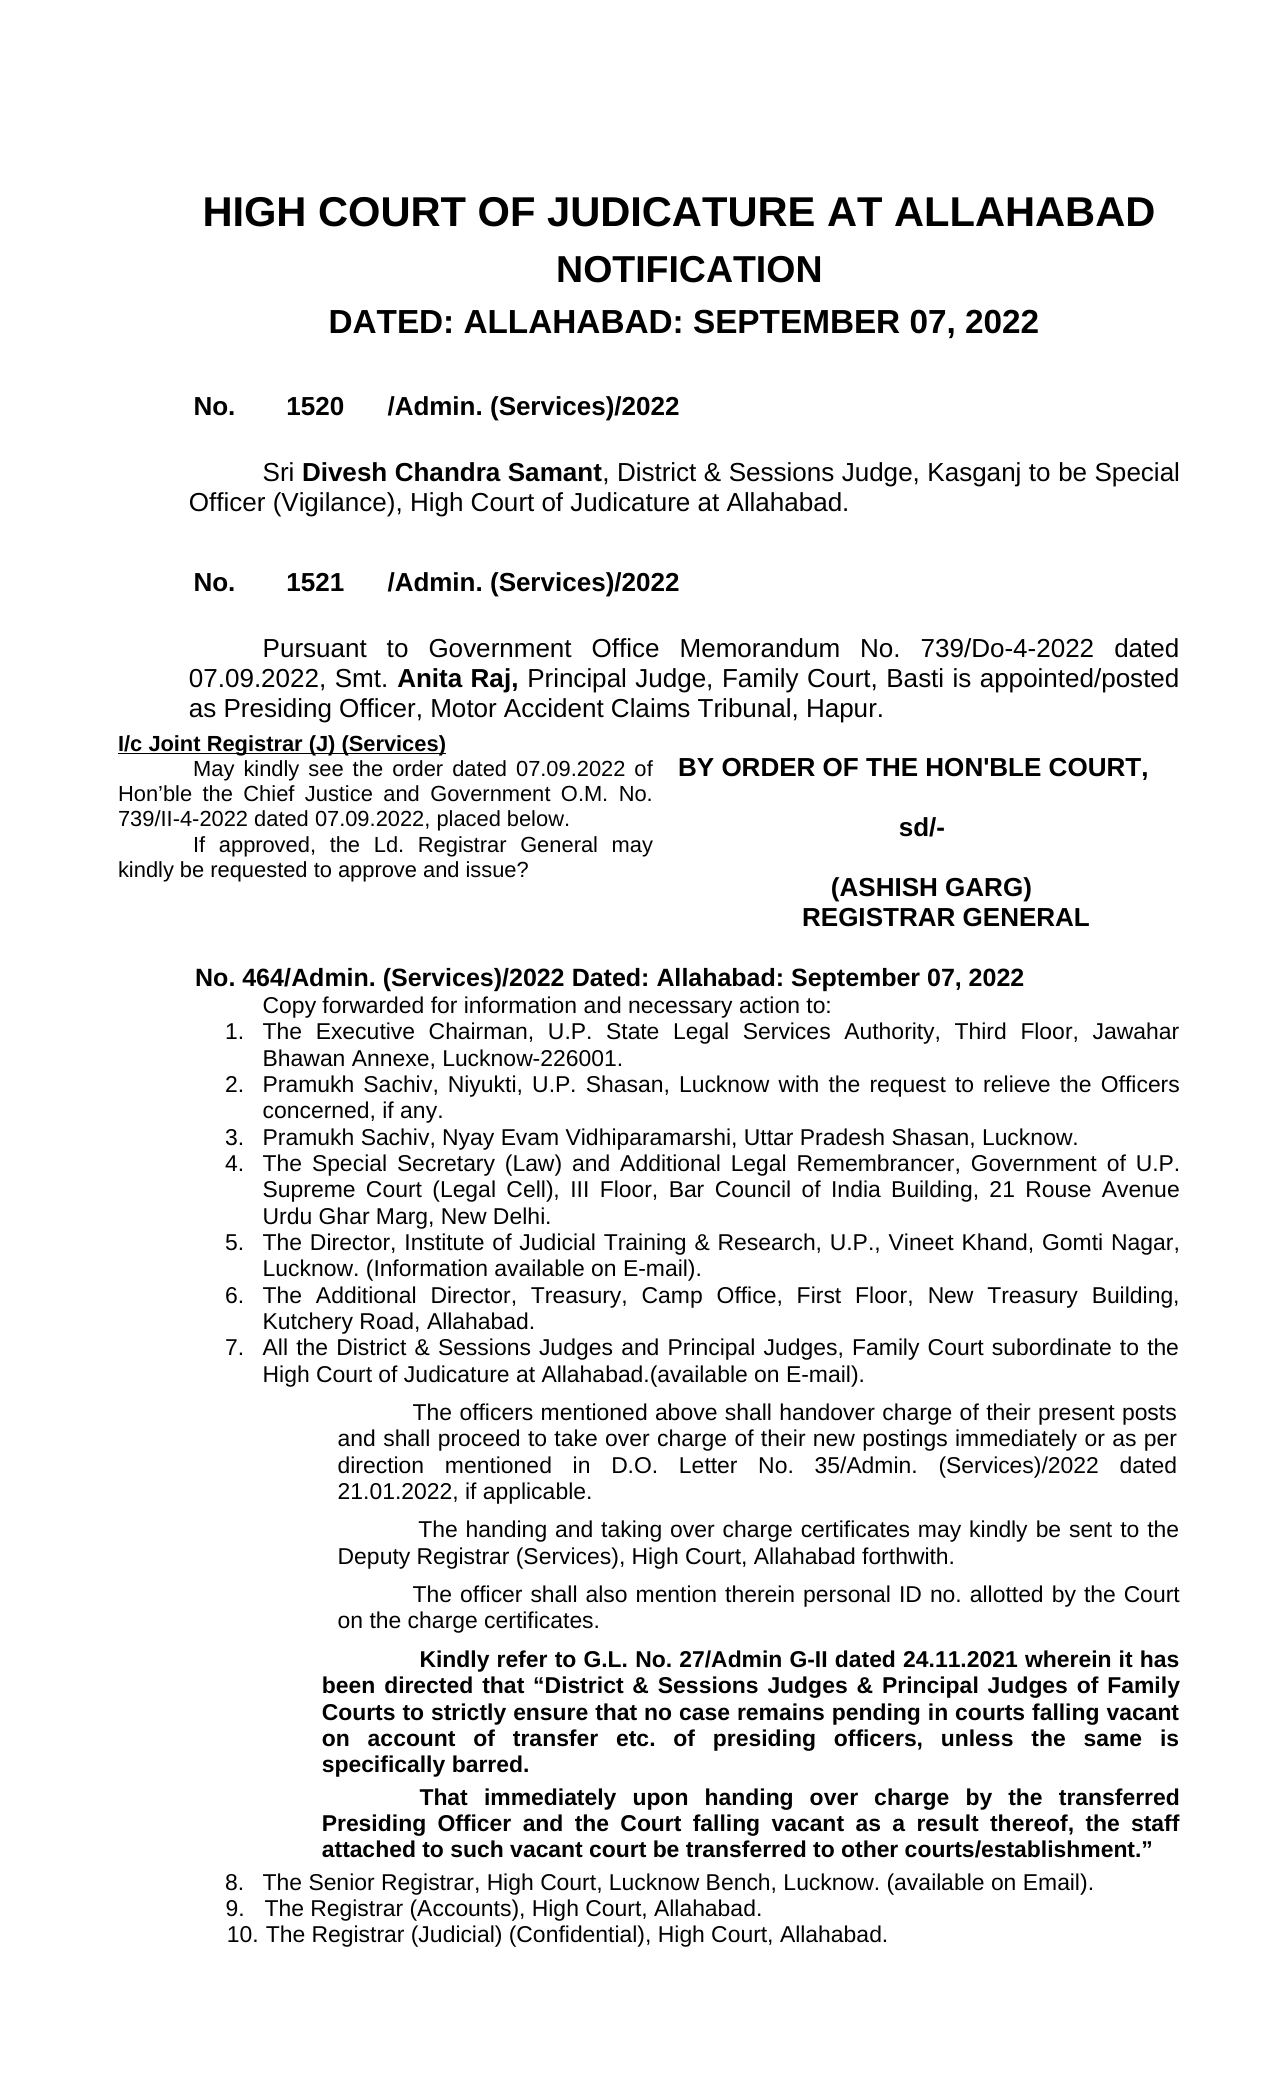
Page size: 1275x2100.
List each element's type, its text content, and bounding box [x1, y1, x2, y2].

list The Registrar (Accounts), High Court, Allahabad. [225, 1895, 1181, 1921]
list The Special Secretary (Law) and Additional Legal Remembrancer, Government of U.P. Supreme Court (Legal Cell), III Floor, Bar Council of India Building, 21 Rouse Avenue Urdu Ghar Marg, New Delhi. [225, 1150, 1181, 1229]
text The handing and taking over charge certificates may kindly be sent to the Deputy Registrar (Services), High Court, Allahabad forthwith. [300, 1516, 1181, 1569]
list The Director, Institute of Judicial Training & Research, U.P., Vineet Khand, Gomti Nagar, Lucknow. (Information available on E-mail). [225, 1229, 1181, 1282]
text sd/- [187, 812, 1181, 842]
table_header /Admin. (Services)/2022 [382, 386, 762, 427]
text The officers mentioned above shall handover charge of their present posts and shall proceed to take over charge of their new postings immediately or as per direction mentioned in D.O. Letter No. 35/Admin. (Services)/2022 dated 21.01.2022, if applicable. [337, 1399, 1178, 1504]
text (ASHISH GARG) [187, 872, 1181, 902]
list All the District & Sessions Judges and Principal Judges, Family Court subordinate to the High Court of Judicature at Allahabad.(available on E-mail). [225, 1334, 1181, 1387]
text BY ORDER OF THE HON'BLE COURT, [562, 752, 1181, 782]
subtitle DATED: ALLAHABAD: SEPTEMBER 07, 2022 [187, 302, 1181, 341]
subtitle NOTIFICATION [187, 247, 1181, 291]
text That immediately upon handing over charge by the transferred Presiding Officer and the Court falling vacant as a result thereof, the staff attached to such vacant court be transferred to other courts/establishment.” [322, 1784, 1181, 1863]
subtitle Sri Divesh Chandra Samant, District & Sessions Judge, Kasganj to be Special Officer (Vigilance), High Court of Judicature at Allahabad. [189, 457, 1181, 517]
list The Senior Registrar, High Court, Lucknow Bench, Lucknow. (available on Email). [225, 1869, 1181, 1895]
list The Registrar (Judicial) (Confidential), High Court, Allahabad. [227, 1921, 1181, 1948]
table_header 1520 [249, 386, 382, 427]
list Pramukh Sachiv, Nyay Evam Vidhiparamarshi, Uttar Pradesh Shasan, Lucknow. [225, 1123, 1181, 1150]
table_header /Admin. (Services)/2022 [382, 562, 762, 603]
title HIGH COURT OF JUDICATURE AT ALLAHABAD [150, 187, 1208, 235]
list The Additional Director, Treasury, Camp Office, First Floor, New Treasury Building, Kutchery Road, Allahabad. [225, 1282, 1181, 1334]
text The officer shall also mention therein personal ID no. allotted by the Court on the charge certificates. [337, 1581, 1181, 1634]
text No. 464/Admin. (Services)/2022 Dated: Allahabad: September 07, 2022 [187, 963, 1181, 992]
list Pramukh Sachiv, Niyukti, U.P. Shasan, Lucknow with the request to relieve the Officers concerned, if any. [225, 1071, 1181, 1123]
table_header No. [188, 562, 249, 603]
list The Executive Chairman, U.P. State Legal Services Authority, Third Floor, Jawahar Bhawan Annexe, Lucknow-226001. [225, 1018, 1181, 1071]
text Kindly refer to G.L. No. 27/Admin G-II dated 24.11.2021 wherein it has been directed that “District & Sessions Judges & Principal Judges of Family Courts to strictly ensure that no case remains pending in courts falling vacant on account of transfer etc. of presiding officers, unless the same is specifically barred. [322, 1646, 1181, 1778]
text REGISTRAR GENERAL [187, 902, 1181, 932]
table_header 1521 [249, 562, 382, 603]
text Copy forwarded for information and necessary action to: [187, 992, 1181, 1018]
table_header No. [188, 386, 249, 427]
subtitle Pursuant to Government Office Memorandum No. 739/Do-4-2022 dated 07.09.2022, Smt. Anita Raj, Principal Judge, Family Court, Basti is appointed/posted as Presiding Officer, Motor Accident Claims Tribunal, Hapur. [189, 633, 1181, 722]
